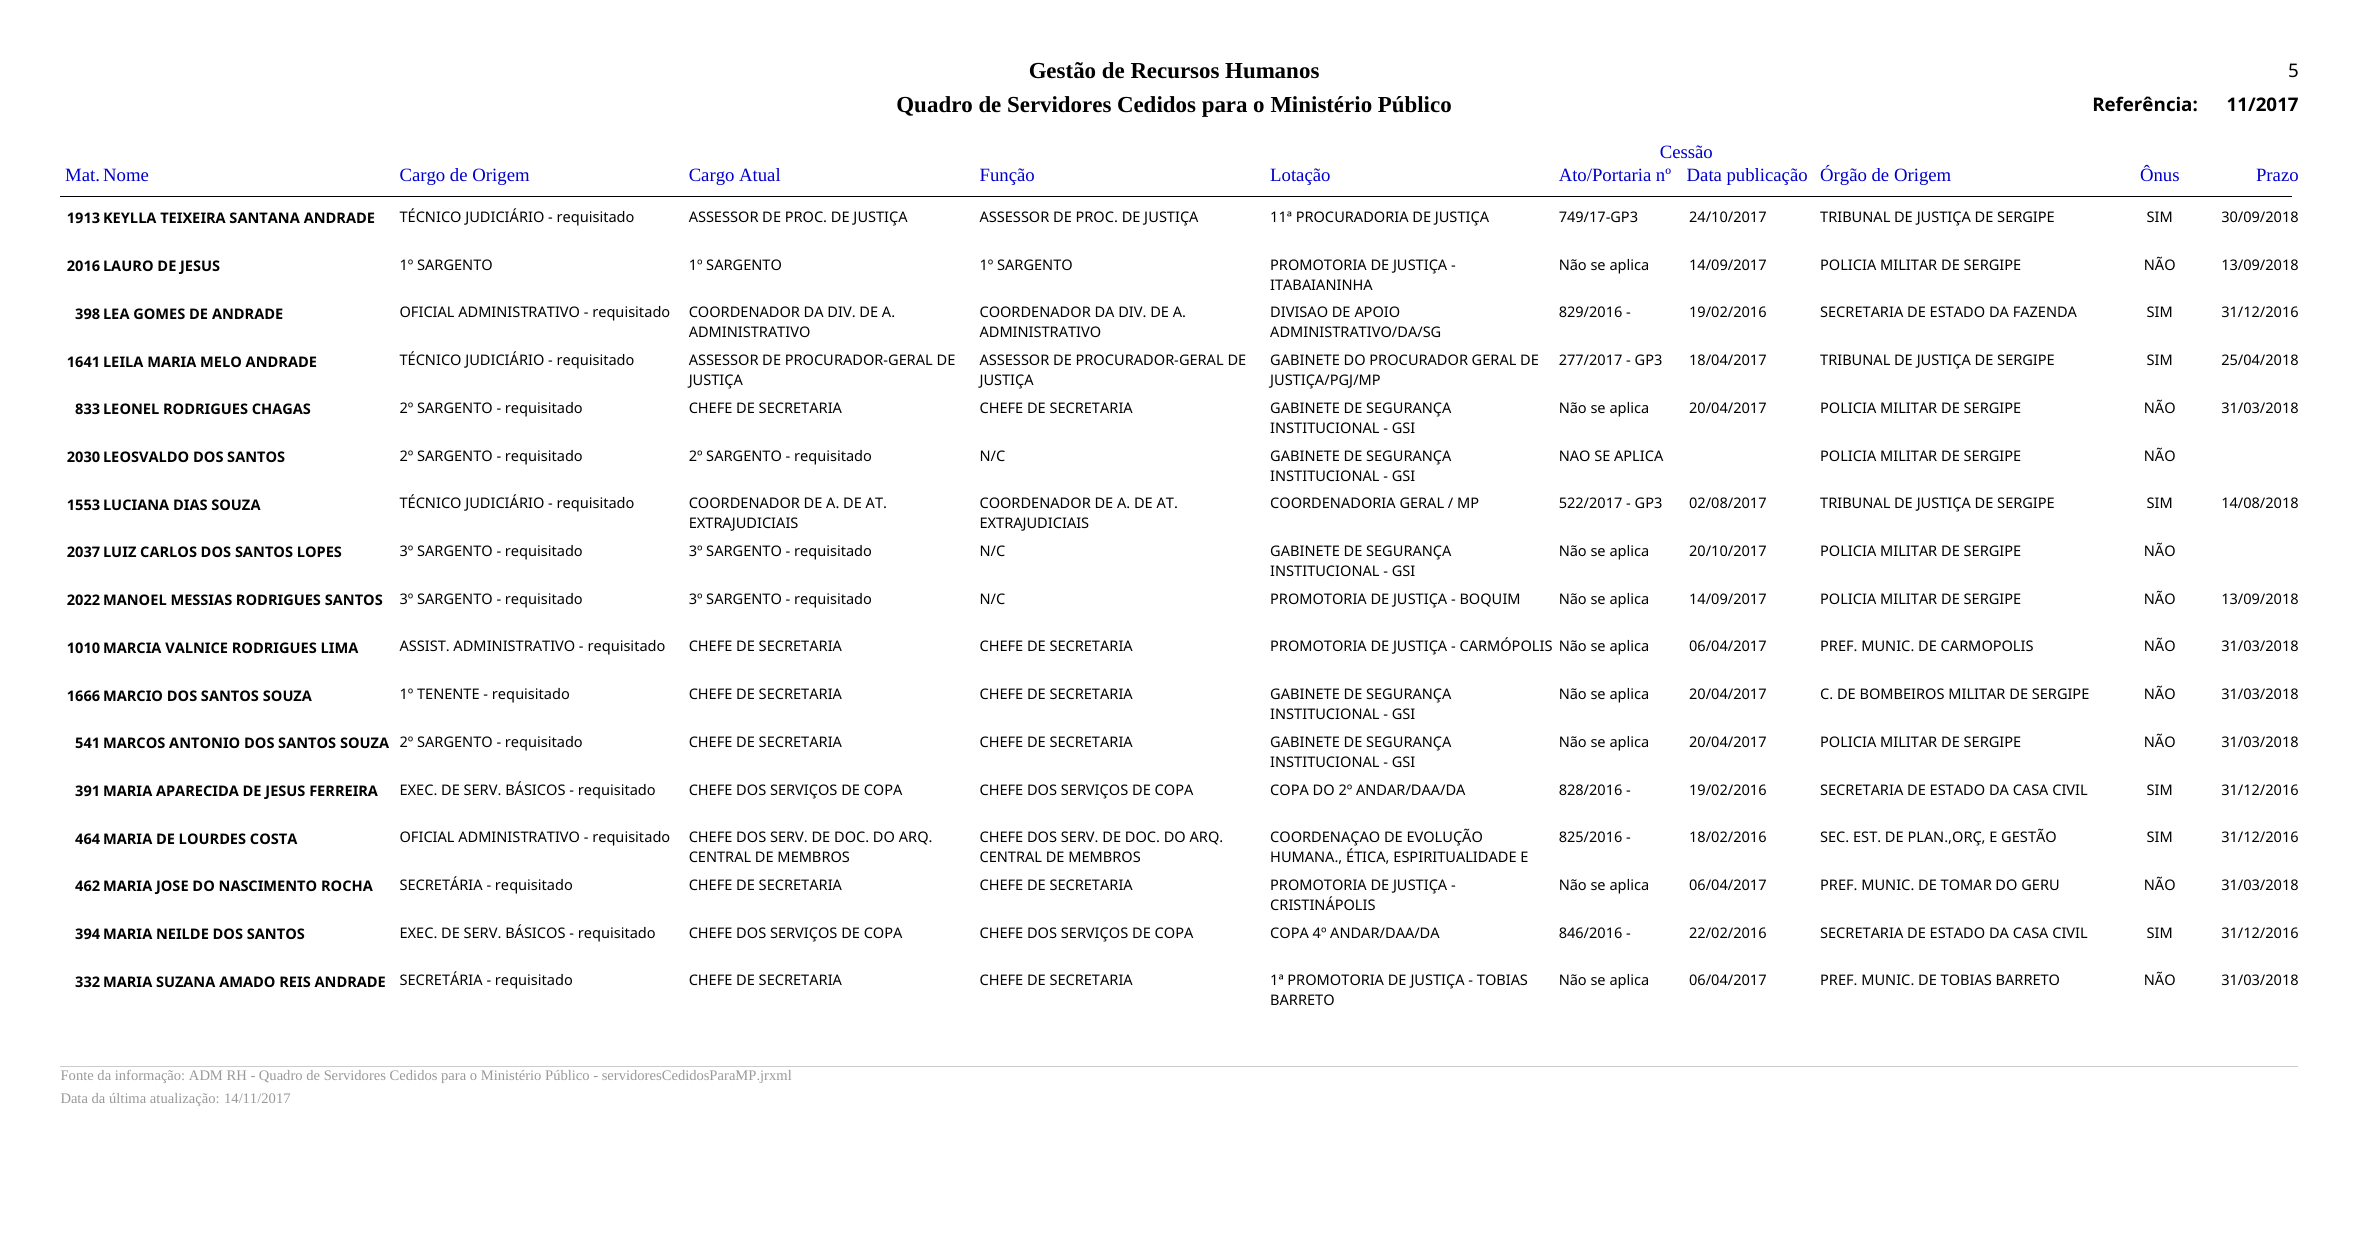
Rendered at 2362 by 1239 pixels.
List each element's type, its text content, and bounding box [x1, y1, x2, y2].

table_cell 1913 [12, 208, 100, 237]
table_cell [1814, 331, 1820, 347]
table_cell [12, 714, 100, 730]
table_header NÃO [2119, 732, 2200, 756]
table_header ASSIST. ADMINISTRATIVO - requisitado [399, 636, 682, 683]
table_header 06/04/2017 [1689, 875, 1814, 899]
table_cell [1684, 808, 1689, 824]
table_cell [0, 903, 12, 919]
table_header 3º SARGENTO - requisitado [399, 589, 682, 635]
table_cell [1262, 876, 1270, 899]
table_cell [1559, 255, 1684, 301]
table_cell [683, 235, 688, 252]
table_cell [0, 331, 12, 347]
table_cell [689, 398, 972, 444]
table_cell [1262, 304, 1270, 326]
table_cell [972, 733, 979, 756]
table_cell [1684, 256, 1689, 278]
table_header DIVISAO DE APOIO ADMINISTRATIVO/DA/SG [1270, 302, 1553, 349]
table_cell [399, 350, 682, 396]
table_cell [393, 474, 399, 490]
table_cell [1553, 495, 1558, 517]
table_cell [1684, 569, 1689, 586]
table_header EXEC. DE SERV. BÁSICOS - requisitado [399, 779, 682, 826]
table_header NAO SE APLICA [1559, 445, 1684, 472]
table_cell [972, 665, 979, 681]
table_header GABINETE DE SEGURANÇA INSTITUCIONAL - GSI [1270, 541, 1553, 587]
table_header TÉCNICO JUDICIÁRIO - requisitado [399, 350, 682, 396]
table_cell [972, 208, 979, 231]
table_cell [2299, 733, 2361, 756]
table_cell [972, 760, 979, 776]
table_cell 833 [12, 399, 100, 428]
table_cell [1553, 331, 1558, 347]
table_cell [12, 523, 100, 539]
table_cell [12, 1000, 100, 1016]
table_header 31/12/2016 [2200, 779, 2298, 808]
table_cell 2016 [12, 256, 100, 284]
table_header CHEFE DE SECRETARIA [979, 875, 1262, 921]
table_cell [0, 808, 12, 824]
table_cell [1689, 207, 1814, 253]
table_header TÉCNICO JUDICIÁRIO - requisitado [399, 493, 682, 539]
table_cell [972, 542, 979, 565]
table_cell [1814, 569, 1820, 586]
table_cell [1689, 756, 1814, 778]
table_cell [972, 256, 979, 278]
table_cell [1262, 447, 1270, 469]
table_header 31/03/2018 [2200, 684, 2298, 712]
table_cell [1559, 520, 1684, 539]
table_cell [1814, 951, 1820, 967]
table_header COORDENAÇAO DE EVOLUÇÃO HUMANA., ÉTICA, ESPIRITUALIDADE E [1270, 827, 1553, 873]
table_cell [979, 350, 1262, 396]
table_cell [0, 474, 12, 490]
table_cell LEOSVALDO DOS SANTOS [103, 447, 393, 492]
table_header SECRETARIA DE ESTADO DA CASA CIVIL [1820, 779, 2119, 826]
table_header PREF. MUNIC. DE TOBIAS BARRETO [1820, 970, 2119, 1016]
table_header SIM [2119, 207, 2200, 231]
table_cell MARIA JOSE DO NASCIMENTO ROCHA [103, 876, 393, 921]
table_cell [683, 951, 688, 967]
table_cell [972, 999, 979, 1015]
table_header NÃO [2119, 970, 2200, 994]
table_cell [1262, 972, 1270, 994]
table_cell [2200, 903, 2298, 921]
table_header 3º SARGENTO - requisitado [689, 589, 972, 635]
table_header 19/02/2016 [1689, 779, 1814, 803]
table_cell [972, 617, 979, 633]
table_cell [1814, 521, 1820, 538]
table_cell [1684, 474, 1689, 490]
table_cell [1262, 426, 1270, 442]
table_cell [12, 952, 100, 969]
table_cell [2119, 756, 2200, 778]
table_cell Quadro de Servidores Cedidos para o Ministério Público [346, 91, 2002, 124]
table_cell [972, 426, 979, 442]
table_cell MARIA DE LOURDES COSTA [103, 829, 393, 873]
table_cell [683, 256, 688, 278]
table_cell [0, 1090, 60, 1114]
table_header 31/03/2018 [2200, 398, 2298, 426]
table_cell [1814, 351, 1820, 374]
table_cell [12, 905, 100, 921]
table_header PROMOTORIA DE JUSTIÇA - BOQUIM [1270, 589, 1553, 635]
table_header CHEFE DOS SERV. DE DOC. DO ARQ. CENTRAL DE MEMBROS [979, 827, 1262, 873]
table_cell LUCIANA DIAS SOUZA [103, 495, 393, 539]
table_cell [972, 304, 979, 326]
table_header C. DE BOMBEIROS MILITAR DE SERGIPE [1820, 684, 2119, 730]
table_cell [1262, 903, 1270, 919]
table_cell [2299, 781, 2361, 803]
table_cell [683, 665, 688, 681]
table_cell [393, 235, 399, 252]
table_cell [1814, 712, 1820, 729]
table_header PROMOTORIA DE JUSTIÇA - CRISTINÁPOLIS [1270, 875, 1553, 921]
table_cell [1814, 208, 1820, 231]
table_header COORDENADOR DA DIV. DE A. ADMINISTRATIVO [689, 302, 972, 349]
table_cell Ônus [2119, 164, 2200, 193]
table_cell [103, 255, 393, 301]
table_header NÃO [2119, 636, 2200, 660]
table_header NÃO [2119, 684, 2200, 708]
table_cell [1820, 302, 2119, 348]
table_cell [972, 712, 979, 729]
table_cell [1684, 665, 1689, 681]
table_cell [0, 378, 12, 395]
table_cell [689, 255, 972, 301]
table_cell [1814, 781, 1820, 803]
table_cell [393, 951, 399, 967]
table_cell [1684, 876, 1689, 899]
table_cell [2299, 399, 2361, 422]
table_cell [1689, 803, 1814, 826]
table_cell [1553, 808, 1558, 824]
table_header 31/03/2018 [2200, 970, 2298, 999]
table_header SIM [2119, 923, 2200, 946]
table_cell [1814, 903, 1820, 919]
table_cell [1553, 617, 1558, 633]
table_header TRIBUNAL DE JUSTIÇA DE SERGIPE [1820, 493, 2119, 539]
table_header CHEFE DOS SERVIÇOS DE COPA [689, 923, 972, 969]
table_cell [393, 876, 399, 899]
table_cell [0, 198, 2361, 207]
table_cell [1689, 302, 1814, 348]
table_cell [1684, 235, 1689, 252]
table_cell [1559, 854, 1684, 873]
table_cell [972, 399, 979, 422]
table_cell [1814, 733, 1820, 756]
table_cell [1553, 781, 1558, 803]
table_cell [2200, 474, 2298, 492]
table_cell [2119, 899, 2200, 921]
table_cell [1689, 612, 1814, 635]
table_cell LUIZ CARLOS DOS SANTOS LOPES [103, 542, 393, 587]
table_cell [2119, 207, 2200, 253]
table_cell Ato/Portaria nº [1559, 164, 1686, 193]
table_header SECRETARIA DE ESTADO DA FAZENDA [1820, 302, 2119, 349]
table_header 1º TENENTE - requisitado [399, 684, 682, 730]
table_header PREF. MUNIC. DE CARMOPOLIS [1820, 636, 2119, 683]
table_cell [1262, 951, 1270, 967]
table_cell [2299, 304, 2361, 326]
table_cell [683, 760, 688, 776]
table_cell [2299, 57, 2361, 84]
table_cell [1814, 426, 1820, 442]
table_cell [12, 666, 100, 682]
table_header 3º SARGENTO - requisitado [399, 541, 682, 587]
table_header 20/04/2017 [1689, 684, 1814, 708]
table_header TÉCNICO JUDICIÁRIO - requisitado [399, 207, 682, 253]
table_cell [1553, 665, 1558, 681]
table_cell [1262, 235, 1270, 252]
table_header 31/03/2018 [2200, 636, 2298, 665]
table_cell [1559, 472, 1684, 492]
table_cell [1553, 164, 1558, 193]
table_cell [1270, 255, 1553, 301]
table_cell [1262, 256, 1270, 278]
table_cell [683, 378, 688, 395]
table_cell [1814, 665, 1820, 681]
table_cell [683, 521, 688, 538]
table_cell MARIA NEILDE DOS SANTOS [103, 924, 393, 969]
table_cell [2299, 685, 2361, 708]
table_cell [1553, 569, 1558, 586]
table_header 31/12/2016 [2200, 827, 2298, 856]
table_cell [1684, 331, 1689, 347]
table_header NÃO [2119, 255, 2200, 278]
table_cell [979, 302, 1262, 348]
table_cell [1262, 521, 1270, 538]
table_cell [2299, 474, 2361, 490]
table_cell [1684, 399, 1689, 422]
table_cell [1553, 521, 1558, 538]
table_header Não se aplica [1559, 875, 1684, 902]
table_cell [0, 590, 12, 612]
table_cell [2299, 760, 2361, 776]
table_header 11ª PROCURADORIA DE JUSTIÇA [1270, 207, 1553, 253]
table_cell [0, 638, 12, 660]
table_header 18/02/2016 [1689, 827, 1814, 851]
table_cell [1553, 208, 1558, 231]
table_cell [972, 521, 979, 538]
table_cell [972, 829, 979, 851]
table_header CHEFE DOS SERVIÇOS DE COPA [689, 779, 972, 826]
table_cell [1684, 495, 1689, 517]
table_cell [393, 164, 399, 193]
table_header CHEFE DE SECRETARIA [689, 875, 972, 921]
table_cell [1553, 235, 1558, 252]
table_cell [2299, 903, 2361, 919]
table_header Não se aplica [1559, 970, 1684, 997]
table_cell [2119, 469, 2200, 492]
table_cell [1559, 302, 1684, 348]
table_cell [1559, 949, 1684, 969]
table_header NÃO [2119, 875, 2200, 899]
table_header Não se aplica [1559, 589, 1684, 616]
table_cell [1262, 638, 1270, 660]
table_header 02/08/2017 [1689, 493, 1814, 517]
table_header 20/04/2017 [1689, 732, 1814, 756]
table_cell [683, 351, 688, 374]
table_cell [972, 235, 979, 252]
table_header 31/12/2016 [2200, 302, 2298, 331]
table_header SIM [2119, 493, 2200, 517]
table_cell [1262, 685, 1270, 708]
table_cell [1262, 351, 1270, 374]
table_cell [1684, 426, 1689, 442]
table_cell [1814, 760, 1820, 776]
table_cell [393, 426, 399, 442]
table_cell [2119, 350, 2200, 396]
table_cell Lotação [1270, 164, 1553, 193]
table_cell 332 [12, 972, 100, 1000]
table_cell [1684, 542, 1689, 565]
table_cell [1262, 331, 1270, 347]
table_cell [2299, 569, 2361, 586]
table_cell [1553, 972, 1558, 994]
table_cell [2200, 522, 2298, 539]
table_cell Fonte da informação: ADM RH - Quadro de Servidores Cedidos para o Ministério Público - servidoresCedidosParaMP.jrxml [60, 1067, 2298, 1090]
table_cell [1684, 924, 1689, 946]
table_header CHEFE DOS SERV. DE DOC. DO ARQ. CENTRAL DE MEMBROS [689, 827, 972, 873]
table_cell [393, 808, 399, 824]
table_cell [0, 426, 12, 442]
table_cell [1814, 855, 1820, 872]
table_cell [1553, 876, 1558, 899]
table_cell KEYLLA TEIXEIRA SANTANA ANDRADE [103, 208, 393, 253]
table_cell Cargo Atual [689, 164, 972, 193]
table_cell 1553 [12, 495, 100, 523]
table_cell [683, 304, 688, 326]
table_cell [1684, 733, 1689, 756]
table_cell [1553, 304, 1558, 326]
table_cell [683, 474, 688, 490]
table_cell [1262, 495, 1270, 517]
table_cell [0, 924, 12, 946]
table_cell [1684, 590, 1689, 612]
table_cell [972, 855, 979, 872]
table_cell [393, 331, 399, 347]
table_cell [683, 903, 688, 919]
table_cell [1553, 999, 1558, 1015]
table_header POLICIA MILITAR DE SERGIPE [1820, 732, 2119, 778]
table_cell [12, 809, 100, 826]
table_cell [972, 685, 979, 708]
table_cell [12, 571, 100, 587]
table_cell [2299, 208, 2361, 231]
table_cell [1684, 903, 1689, 919]
table_cell [683, 808, 688, 824]
table_cell [0, 208, 12, 231]
table_cell [1559, 568, 1684, 587]
table_cell [12, 302, 100, 348]
table_cell [12, 350, 100, 396]
table_cell [1262, 829, 1270, 851]
table_cell [1262, 164, 1270, 193]
table_header Não se aplica [1559, 636, 1684, 663]
table_cell [103, 398, 393, 444]
table_cell [683, 781, 688, 803]
table_cell [2119, 660, 2200, 682]
table_header COORDENADOR DA DIV. DE A. ADMINISTRATIVO [979, 302, 1262, 349]
table_cell [1559, 350, 1684, 396]
table_cell [1684, 351, 1689, 374]
table_cell [393, 256, 399, 278]
table_cell [2299, 951, 2361, 967]
table_cell [1553, 399, 1558, 422]
table_cell [2299, 638, 2361, 660]
table_cell 1666 [12, 685, 100, 714]
table_cell [683, 495, 688, 517]
table_cell MARCIA VALNICE RODRIGUES LIMA [103, 638, 393, 683]
table_cell [12, 618, 100, 635]
table_cell [12, 207, 100, 253]
table_header COORDENADOR DE A. DE AT. EXTRAJUDICIAIS [689, 493, 972, 539]
table_header N/C [979, 589, 1262, 635]
table_header ASSESSOR DE PROC. DE JUSTIÇA [689, 207, 972, 253]
table_cell [972, 474, 979, 490]
table_cell [393, 351, 399, 374]
table_cell [972, 590, 979, 612]
table_cell [2119, 517, 2200, 539]
table_header 13/09/2018 [2200, 255, 2298, 283]
table_cell [0, 1066, 60, 1090]
table_cell [2299, 447, 2361, 469]
table_header 18/04/2017 [1689, 350, 1814, 374]
table_header SECRETARIA DE ESTADO DA CASA CIVIL [1820, 923, 2119, 969]
table_cell [2299, 712, 2361, 729]
table_cell [2119, 946, 2200, 969]
table_cell [1814, 542, 1820, 565]
table_cell [1689, 946, 1814, 969]
table_cell [393, 924, 399, 946]
table_cell [2299, 283, 2361, 299]
table_cell LAURO DE JESUS [103, 256, 393, 301]
table_header 30/09/2018 [2200, 207, 2298, 235]
table_header 14/09/2017 [1689, 255, 1814, 278]
table_header CHEFE DE SECRETARIA [689, 398, 972, 444]
table_header 24/10/2017 [1689, 207, 1814, 231]
table_cell [1814, 808, 1820, 824]
table_cell [2299, 829, 2361, 851]
table_cell 11/2017 [2200, 91, 2298, 124]
table_header N/C [979, 445, 1262, 492]
table_cell [2119, 612, 2200, 635]
table_header GABINETE DE SEGURANÇA INSTITUCIONAL - GSI [1270, 732, 1553, 778]
table_cell [1262, 474, 1270, 490]
table_cell [972, 972, 979, 994]
table_cell [1811, 164, 1820, 193]
table_cell [399, 398, 682, 444]
table_cell [0, 617, 12, 633]
table_header 277/2017 - GP3 [1559, 350, 1684, 377]
table_cell Referência: [2004, 91, 2198, 124]
table_header TRIBUNAL DE JUSTIÇA DE SERGIPE [1820, 350, 2119, 396]
table_cell [2299, 876, 2361, 899]
table_cell [1814, 256, 1820, 278]
table_cell [0, 781, 12, 803]
table_header OFICIAL ADMINISTRATIVO - requisitado [399, 302, 682, 349]
table_cell [1684, 378, 1689, 395]
table_header POLICIA MILITAR DE SERGIPE [1820, 589, 2119, 635]
table_cell MARCIO DOS SANTOS SOUZA [103, 685, 393, 730]
table_cell [2200, 255, 2298, 301]
table_cell 1010 [12, 638, 100, 666]
table_cell [393, 760, 399, 776]
table_cell [1814, 235, 1820, 252]
table_header GABINETE DE SEGURANÇA INSTITUCIONAL - GSI [1270, 684, 1553, 730]
table_header CHEFE DE SECRETARIA [979, 970, 1262, 1016]
table_cell [1814, 876, 1820, 899]
table_cell [1553, 951, 1558, 967]
table_cell [972, 638, 979, 660]
table_cell [1553, 685, 1558, 708]
table_cell [689, 302, 972, 348]
table_cell 5 [2143, 57, 2298, 84]
table_cell [1262, 617, 1270, 633]
table_cell [0, 712, 12, 729]
table_cell [1553, 903, 1558, 919]
table_header 31/03/2018 [2200, 875, 2298, 903]
table_cell [1270, 350, 1553, 396]
table_cell 2037 [12, 542, 100, 571]
table_header 1º SARGENTO [399, 255, 682, 301]
table_cell [1684, 447, 1689, 469]
table_cell [1684, 829, 1689, 851]
table_cell [1262, 924, 1270, 946]
table_cell [1814, 685, 1820, 708]
table_header [2200, 445, 2298, 474]
table_cell 2022 [12, 590, 100, 618]
table_cell [972, 876, 979, 899]
table_cell [1689, 565, 1814, 587]
table_cell [1262, 999, 1270, 1015]
table_cell [1689, 398, 1814, 444]
table_header 1º SARGENTO [979, 255, 1262, 301]
table_header NÃO [2119, 541, 2200, 565]
table_cell [2200, 856, 2298, 873]
table_cell [393, 638, 399, 660]
table_cell [1814, 474, 1820, 490]
table_cell [1814, 829, 1820, 851]
table_cell [103, 207, 393, 253]
table_cell LEILA MARIA MELO ANDRADE [103, 351, 393, 396]
table_cell [1553, 638, 1558, 660]
table_cell [0, 972, 12, 994]
table_header 829/2016 - [1559, 302, 1684, 329]
table_cell [683, 876, 688, 899]
table_header OFICIAL ADMINISTRATIVO - requisitado [399, 827, 682, 873]
table_cell [393, 829, 399, 851]
table_cell [12, 857, 100, 873]
table_cell [0, 760, 12, 776]
table_header ASSESSOR DE PROC. DE JUSTIÇA [979, 207, 1262, 253]
table_cell [393, 781, 399, 803]
table_cell [0, 999, 12, 1015]
table_cell [683, 283, 688, 299]
table_header CHEFE DE SECRETARIA [979, 398, 1262, 444]
table_cell [2299, 378, 2361, 395]
table_header SECRETÁRIA - requisitado [399, 875, 682, 921]
table_cell [1684, 855, 1689, 872]
table_cell [1270, 302, 1553, 348]
table_header COPA 4º ANDAR/DAA/DA [1270, 923, 1553, 969]
table_cell [393, 542, 399, 565]
table_cell [0, 855, 12, 872]
table_cell [2299, 1066, 2361, 1090]
table_header CHEFE DOS SERVIÇOS DE COPA [979, 923, 1262, 969]
table_header 14/08/2018 [2200, 493, 2298, 522]
table_cell [393, 378, 399, 395]
table_header 2º SARGENTO - requisitado [399, 398, 682, 444]
table_cell [1684, 208, 1689, 231]
table_cell [103, 350, 393, 396]
table_cell [1684, 638, 1689, 660]
table_cell [2119, 851, 2200, 873]
table_cell [0, 351, 12, 374]
table_cell [393, 999, 399, 1015]
table_cell [1553, 351, 1558, 374]
table_cell [393, 855, 399, 872]
table_cell 464 [12, 829, 100, 857]
table_cell [393, 399, 399, 422]
table_header PREF. MUNIC. DE TOMAR DO GERU [1820, 875, 2119, 921]
table_cell [2299, 426, 2361, 442]
table_cell [2119, 302, 2200, 348]
table_cell [1689, 708, 1814, 730]
table_cell [683, 972, 688, 994]
table_cell [2002, 57, 2143, 84]
table_header GABINETE DE SEGURANÇA INSTITUCIONAL - GSI [1270, 398, 1553, 444]
table_cell Função [979, 164, 1262, 193]
table_header NÃO [2119, 589, 2200, 612]
table_header COORDENADOR DE A. DE AT. EXTRAJUDICIAIS [979, 493, 1262, 539]
table_cell [979, 207, 1262, 253]
table_cell [972, 495, 979, 517]
table_cell [1814, 495, 1820, 517]
table_header COORDENADORIA GERAL / MP [1270, 493, 1553, 539]
table_cell MANOEL MESSIAS RODRIGUES SANTOS [103, 590, 393, 635]
table_cell [0, 495, 12, 517]
table_header [2200, 541, 2298, 569]
table_cell [1684, 283, 1689, 299]
table_header N/C [979, 541, 1262, 587]
table_cell [1684, 951, 1689, 967]
table_header 2º SARGENTO - requisitado [689, 445, 972, 492]
table_cell Mat. [30, 164, 100, 193]
table_cell [1553, 829, 1558, 851]
table_cell [393, 712, 399, 729]
table_cell [1814, 999, 1820, 1015]
table_cell [1559, 616, 1684, 635]
table_cell [1684, 972, 1689, 994]
table_header 522/2017 - GP3 [1559, 493, 1684, 520]
table_cell [972, 781, 979, 803]
table_cell [2200, 760, 2298, 778]
table_cell [972, 924, 979, 946]
table_cell [1559, 806, 1684, 826]
table_cell [1553, 733, 1558, 756]
table_cell [1684, 685, 1689, 708]
table_cell [683, 617, 688, 633]
table_cell [1553, 426, 1558, 442]
table_header NÃO [2119, 445, 2200, 469]
table_header 22/02/2016 [1689, 923, 1814, 946]
table_header 20/04/2017 [1689, 398, 1814, 422]
table_cell Data da última atualização: [60, 1090, 224, 1114]
table_cell [2200, 398, 2298, 444]
table_cell 398 [12, 304, 100, 332]
table_header CHEFE DE SECRETARIA [979, 732, 1262, 778]
table_cell [0, 447, 12, 469]
table_header CHEFE DE SECRETARIA [689, 970, 972, 1016]
table_cell [1262, 760, 1270, 776]
table_cell Prazo [2200, 164, 2298, 193]
table_cell [1814, 972, 1820, 994]
table_cell [0, 125, 2361, 141]
table_header ASSESSOR DE PROCURADOR-GERAL DE JUSTIÇA [689, 350, 972, 396]
table_cell [393, 685, 399, 708]
table_cell [1814, 447, 1820, 469]
table_cell [1684, 304, 1689, 326]
table_cell [1553, 855, 1558, 872]
table_cell [1262, 569, 1270, 586]
table_cell [2200, 808, 2298, 826]
table_cell MARIA APARECIDA DE JESUS FERREIRA [103, 781, 393, 826]
table_cell [2200, 951, 2298, 969]
table_cell LEA GOMES DE ANDRADE [103, 304, 393, 349]
table_cell [399, 207, 682, 253]
table_cell 1641 [12, 351, 100, 380]
table_cell [1689, 899, 1814, 921]
table_cell [2200, 302, 2298, 348]
table_cell [1553, 542, 1558, 565]
table_header 846/2016 - [1559, 923, 1684, 949]
table_cell [1262, 808, 1270, 824]
table_cell [2119, 565, 2200, 587]
table_header Não se aplica [1559, 732, 1684, 759]
table_cell [0, 304, 12, 326]
table_cell [972, 951, 979, 967]
table_header COPA DO 2º ANDAR/DAA/DA [1270, 779, 1553, 826]
table_cell [399, 302, 682, 348]
table_cell [1553, 760, 1558, 776]
table_cell [393, 590, 399, 612]
table_cell [399, 255, 682, 301]
table_cell [683, 164, 688, 193]
table_cell [2299, 256, 2361, 278]
table_cell [1553, 474, 1558, 490]
table_header CHEFE DE SECRETARIA [689, 684, 972, 730]
table_cell Cessão [1555, 141, 1817, 163]
table_cell [1559, 207, 1684, 253]
table_header CHEFE DE SECRETARIA [689, 732, 972, 778]
table_cell [2299, 91, 2361, 124]
table_cell [0, 542, 12, 565]
table_cell [1270, 207, 1553, 253]
table_cell [393, 665, 399, 681]
table_header POLICIA MILITAR DE SERGIPE [1820, 255, 2119, 301]
table_cell [972, 447, 979, 469]
table_cell [0, 569, 12, 586]
table_cell [2299, 331, 2361, 347]
table_header 25/04/2018 [2200, 350, 2298, 378]
table_header CHEFE DE SECRETARIA [689, 636, 972, 683]
table_cell [103, 302, 393, 348]
table_cell [0, 91, 346, 124]
table_cell [0, 829, 12, 851]
table_cell [2299, 164, 2361, 193]
table_cell Nome [103, 164, 393, 193]
table_cell [393, 495, 399, 517]
table_cell Órgão de Origem [1820, 164, 2119, 193]
table_cell [0, 685, 12, 708]
table_cell [2299, 808, 2361, 824]
table_cell LEONEL RODRIGUES CHAGAS [103, 399, 393, 444]
table_cell [1559, 663, 1684, 682]
table_header POLICIA MILITAR DE SERGIPE [1820, 541, 2119, 587]
table_cell [12, 475, 100, 492]
table_header NÃO [2119, 398, 2200, 422]
table_header [0, 0, 2361, 57]
table_cell [2119, 398, 2200, 444]
table_cell [2119, 994, 2200, 1016]
table_cell [0, 141, 1555, 163]
table_header SIM [2119, 350, 2200, 374]
table_cell [683, 426, 688, 442]
table_cell [1262, 208, 1270, 231]
table_header GABINETE DE SEGURANÇA INSTITUCIONAL - GSI [1270, 445, 1553, 492]
table_header PROMOTORIA DE JUSTIÇA - ITABAIANINHA [1270, 255, 1553, 301]
table_cell [393, 903, 399, 919]
table_header 06/04/2017 [1689, 636, 1814, 660]
table_cell [393, 733, 399, 756]
table_cell [1689, 469, 1814, 492]
table_cell [1262, 712, 1270, 729]
table_header GABINETE DO PROCURADOR GERAL DE JUSTIÇA/PGJ/MP [1270, 350, 1553, 396]
table_cell [1814, 617, 1820, 633]
table_cell Cargo de Origem [399, 164, 682, 193]
table_cell [1814, 304, 1820, 326]
table_cell [972, 164, 979, 193]
table_cell [1820, 398, 2119, 444]
table_cell [2119, 803, 2200, 826]
table_header 2º SARGENTO - requisitado [399, 732, 682, 778]
table_cell [683, 855, 688, 872]
table_header ASSESSOR DE PROCURADOR-GERAL DE JUSTIÇA [979, 350, 1262, 396]
table_cell [12, 398, 100, 444]
table_header 749/17-GP3 [1559, 207, 1684, 234]
table_cell [1689, 255, 1814, 301]
table_header POLICIA MILITAR DE SERGIPE [1820, 398, 2119, 444]
table_cell [2299, 542, 2361, 565]
table_cell [2299, 235, 2361, 252]
table_cell [12, 762, 100, 778]
table_cell [1814, 590, 1820, 612]
table_cell [12, 255, 100, 301]
table_cell 14/11/2017 [224, 1090, 377, 1114]
table_cell [0, 399, 12, 422]
table_cell 2030 [12, 447, 100, 475]
table_cell [2200, 712, 2298, 730]
table_cell [689, 207, 972, 253]
table_header EXEC. DE SERV. BÁSICOS - requisitado [399, 923, 682, 969]
table_cell [2200, 617, 2298, 635]
table_cell [972, 283, 979, 299]
table_cell [1689, 994, 1814, 1016]
table_cell [683, 829, 688, 851]
table_cell [393, 617, 399, 633]
table_cell [683, 685, 688, 708]
table_cell [1559, 759, 1684, 778]
table_cell [683, 569, 688, 586]
table_header Não se aplica [1559, 255, 1684, 282]
table_cell [2200, 350, 2298, 396]
table_cell [2200, 665, 2298, 682]
table_header Não se aplica [1559, 541, 1684, 568]
table_cell [1689, 851, 1814, 873]
table_cell [0, 256, 12, 278]
table_header 828/2016 - [1559, 779, 1684, 806]
table_cell [1262, 378, 1270, 395]
table_cell [393, 283, 399, 299]
table_header CHEFE DOS SERVIÇOS DE COPA [979, 779, 1262, 826]
table_cell [2200, 207, 2298, 253]
table_cell [0, 1016, 2361, 1066]
table_cell [0, 164, 30, 193]
table_cell [0, 235, 12, 252]
table_header CHEFE DE SECRETARIA [979, 636, 1262, 683]
table_cell [1262, 542, 1270, 565]
table_cell [972, 808, 979, 824]
table_cell [393, 569, 399, 586]
table_cell [2299, 999, 2361, 1015]
table_header Não se aplica [1559, 684, 1684, 711]
table_header 1º SARGENTO [689, 255, 972, 301]
table_cell [2200, 999, 2298, 1016]
table_cell [683, 999, 688, 1015]
table_cell [979, 398, 1262, 444]
table_cell [1553, 590, 1558, 612]
table_cell [1814, 399, 1820, 422]
table_header 31/03/2018 [2200, 732, 2298, 760]
table_cell [1262, 399, 1270, 422]
table_cell [1820, 255, 2119, 301]
table_cell [1262, 590, 1270, 612]
table_cell [1553, 256, 1558, 278]
table_cell [2200, 569, 2298, 587]
table_cell [377, 1090, 2361, 1114]
table_header [1689, 445, 1814, 469]
table_cell [1262, 283, 1270, 299]
table_cell [393, 208, 399, 231]
table_cell [0, 876, 12, 899]
table_header 3º SARGENTO - requisitado [689, 541, 972, 587]
table_cell [972, 331, 979, 347]
table_cell [2299, 495, 2361, 517]
table_header 14/09/2017 [1689, 589, 1814, 612]
table_cell [2119, 708, 2200, 730]
table_header 13/09/2018 [2200, 589, 2298, 617]
table_cell [683, 638, 688, 660]
table_header SIM [2119, 827, 2200, 851]
table_cell [2299, 972, 2361, 994]
table_header 1ª PROMOTORIA DE JUSTIÇA - TOBIAS BARRETO [1270, 970, 1553, 1016]
table_cell [2299, 351, 2361, 374]
table_cell [1684, 760, 1689, 776]
table_cell [1814, 378, 1820, 395]
table_header SEC. EST. DE PLAN.,ORÇ, E GESTÃO [1820, 827, 2119, 873]
table_cell [1553, 378, 1558, 395]
table_cell [1553, 283, 1558, 299]
table_cell [683, 208, 688, 231]
table_cell [1684, 617, 1689, 633]
table_cell Data publicação [1686, 164, 1811, 193]
table_cell [0, 951, 12, 967]
table_cell [683, 447, 688, 469]
table_cell [1817, 141, 2361, 163]
table_cell [1559, 711, 1684, 730]
table_cell [1820, 350, 2119, 396]
table_cell [979, 255, 1262, 301]
table_cell [1559, 902, 1684, 921]
table_cell Gestão de Recursos Humanos [346, 57, 2002, 85]
table_cell [0, 283, 12, 299]
table_header SIM [2119, 302, 2200, 326]
table_header PROMOTORIA DE JUSTIÇA - CARMÓPOLIS [1270, 636, 1553, 683]
table_cell [972, 351, 979, 374]
table_header 19/02/2016 [1689, 302, 1814, 326]
table_cell [689, 350, 972, 396]
table_header CHEFE DE SECRETARIA [979, 684, 1262, 730]
table_cell [683, 542, 688, 565]
table_cell [1559, 398, 1684, 444]
table_cell MARIA SUZANA AMADO REIS ANDRADE [103, 972, 393, 1016]
table_header SIM [2119, 779, 2200, 803]
table_cell [0, 521, 12, 538]
table_cell [683, 712, 688, 729]
table_cell [1559, 997, 1684, 1016]
table_cell [1553, 447, 1558, 469]
table_cell [2119, 255, 2200, 301]
table_cell [2299, 924, 2361, 946]
table_cell [1262, 855, 1270, 872]
table_cell [1684, 999, 1689, 1015]
table_header SECRETÁRIA - requisitado [399, 970, 682, 1016]
table_cell [1553, 924, 1558, 946]
table_header 20/10/2017 [1689, 541, 1814, 565]
table_cell [1689, 517, 1814, 539]
table_cell [0, 733, 12, 756]
table_cell [2299, 521, 2361, 538]
table_cell [1814, 924, 1820, 946]
table_cell [0, 57, 346, 84]
table_cell [683, 924, 688, 946]
table_cell [0, 85, 2361, 91]
table_cell [683, 590, 688, 612]
table_cell [393, 447, 399, 469]
table_cell [1553, 712, 1558, 729]
table_header POLICIA MILITAR DE SERGIPE [1820, 445, 2119, 492]
table_cell [2299, 590, 2361, 612]
table_cell [1684, 521, 1689, 538]
table_cell [1820, 207, 2119, 253]
table_cell [683, 331, 688, 347]
table_cell [2299, 855, 2361, 872]
table_header 31/12/2016 [2200, 923, 2298, 951]
table_cell 394 [12, 924, 100, 952]
table_cell [1270, 398, 1553, 444]
table_cell 462 [12, 876, 100, 905]
table_cell [2299, 617, 2361, 633]
table_cell [2299, 665, 2361, 681]
table_cell [0, 665, 12, 681]
table_cell [972, 569, 979, 586]
table_cell 391 [12, 781, 100, 809]
table_cell [972, 903, 979, 919]
table_cell [1814, 638, 1820, 660]
table_cell [1689, 350, 1814, 396]
table_cell [683, 733, 688, 756]
table_cell [1262, 733, 1270, 756]
table_cell [1684, 712, 1689, 729]
table_cell [1262, 665, 1270, 681]
table_cell [1262, 781, 1270, 803]
table_cell 541 [12, 733, 100, 762]
table_cell MARCOS ANTONIO DOS SANTOS SOUZA [103, 733, 393, 778]
table_cell [1689, 660, 1814, 682]
table_cell [972, 378, 979, 395]
table_cell [1814, 283, 1820, 299]
table_header TRIBUNAL DE JUSTIÇA DE SERGIPE [1820, 207, 2119, 253]
table_header 2º SARGENTO - requisitado [399, 445, 682, 492]
table_header 825/2016 - [1559, 827, 1684, 854]
table_cell [683, 399, 688, 422]
table_cell [393, 521, 399, 538]
table_header 06/04/2017 [1689, 970, 1814, 994]
table_cell [393, 972, 399, 994]
table_cell [393, 304, 399, 326]
table_header Não se aplica [1559, 398, 1684, 425]
table_cell [1684, 781, 1689, 803]
